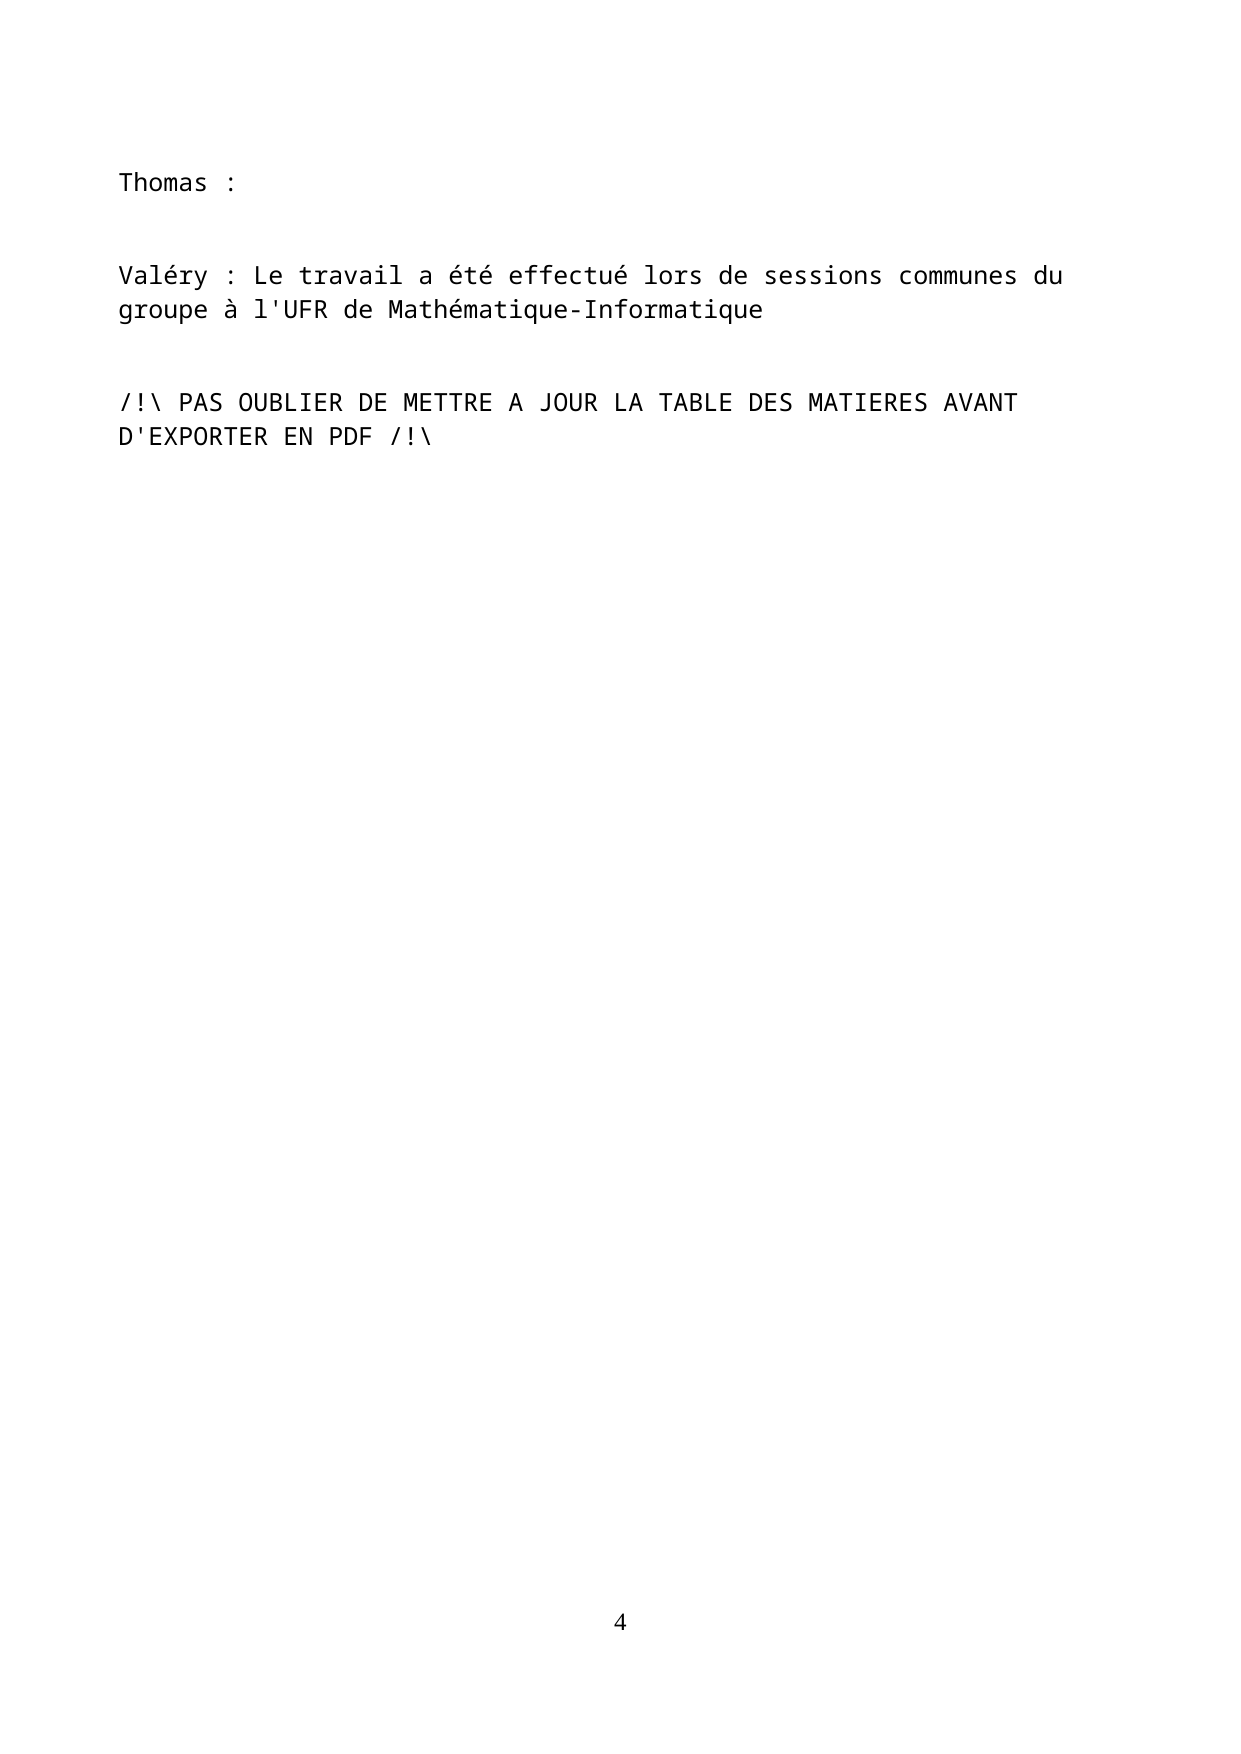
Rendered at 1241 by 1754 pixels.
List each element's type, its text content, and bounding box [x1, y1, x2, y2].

text Valéry : Le travail a été effectué lors de sessions communes du groupe à l'UFR de Mathématique-Informatique [118, 258, 1122, 326]
text /!\ PAS OUBLIER DE METTRE A JOUR LA TABLE DES MATIERES AVANT D'EXPORTER EN PDF /!\ [118, 385, 1122, 453]
text Thomas : [118, 165, 1122, 199]
